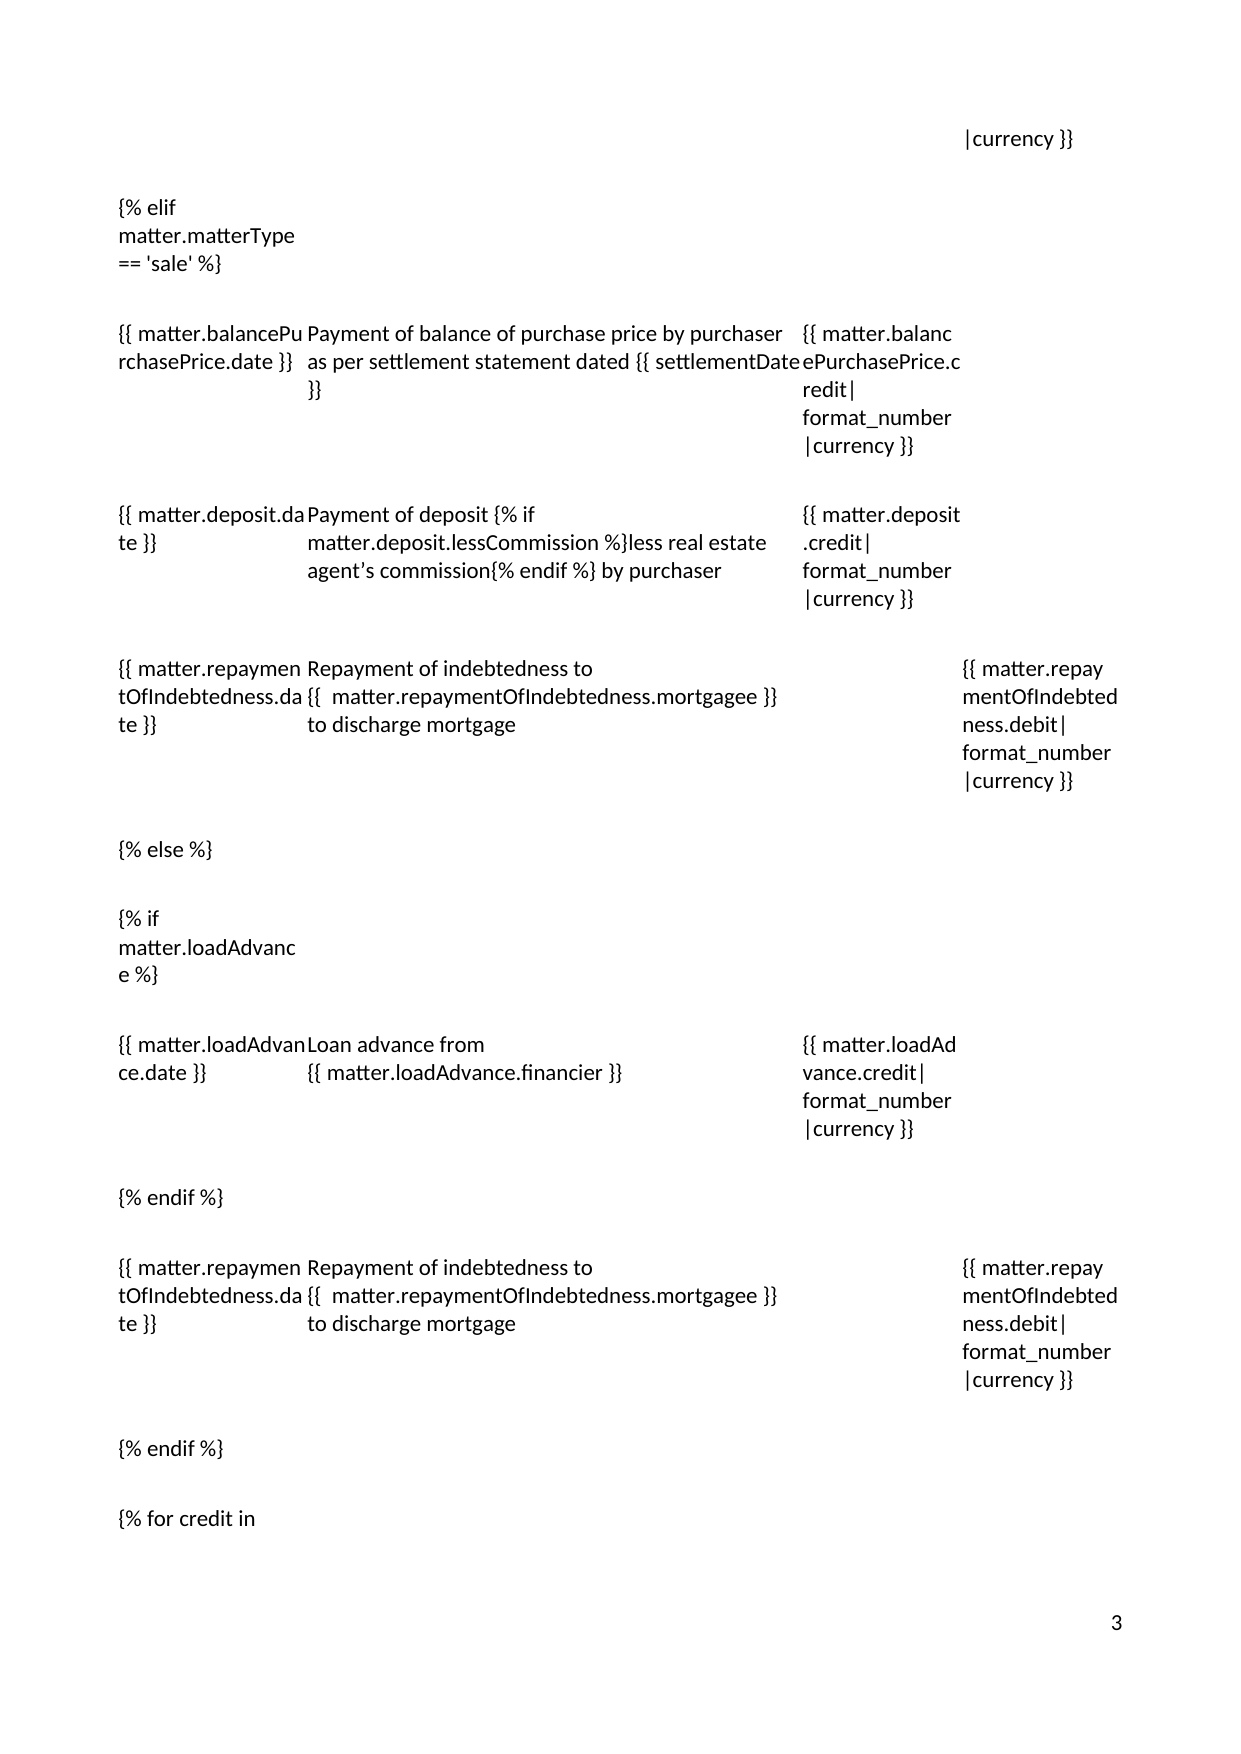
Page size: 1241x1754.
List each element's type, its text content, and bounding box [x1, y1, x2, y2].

table_cell {% endif %} [118, 1178, 307, 1247]
table_cell Payment of deposit {% if matter.deposit.lessCommission %}less real estate agent’s commission{% endif %} by purchaser [307, 494, 802, 648]
table_cell [307, 188, 802, 313]
table_cell [307, 1178, 802, 1247]
table_cell [962, 1498, 1121, 1567]
table_cell {{ matter.loadAdvance.credit|format_number|currency }} [803, 1024, 962, 1177]
table_cell [962, 829, 1121, 899]
table_cell [962, 494, 1121, 648]
table_cell [118, 118, 307, 187]
table_cell {% endif %} [118, 1428, 307, 1498]
table_cell {{ matter.repaymentOfIndebtedness.date }} [118, 1247, 307, 1428]
table_cell [307, 829, 802, 899]
table_cell [962, 1178, 1121, 1247]
table_cell [803, 1498, 962, 1567]
table_cell [803, 1428, 962, 1498]
table_cell {{ matter.balancePurchasePrice.date }} [118, 313, 307, 494]
table_cell [803, 1178, 962, 1247]
table_cell {{ matter.loadAdvance.date }} [118, 1024, 307, 1177]
table_cell {{ matter.balancePurchasePrice.credit|format_number|currency }} [803, 313, 962, 494]
table_cell {% else %} [118, 829, 307, 899]
table_cell [307, 118, 802, 187]
table_cell [803, 1247, 962, 1428]
table_cell Repayment of indebtedness to {{ matter.repaymentOfIndebtedness.mortgagee }} to discharge mortgage [307, 648, 802, 829]
table_cell [962, 313, 1121, 494]
table_cell [962, 899, 1121, 1024]
table_cell {{ matter.repaymentOfIndebtedness.date }} [118, 648, 307, 829]
table_cell Loan advance from {{ matter.loadAdvance.financier }} [307, 1024, 802, 1177]
table_cell [962, 1024, 1121, 1177]
table_cell [962, 188, 1121, 313]
table_cell {{ matter.repaymentOfIndebtedness.debit|format_number|currency }} [962, 1247, 1121, 1428]
table_cell {{ matter.deposit.credit|format_number|currency }} [803, 494, 962, 648]
table_cell [803, 829, 962, 899]
table_cell {% if matter.loadAdvance %} [118, 899, 307, 1024]
table_cell {% elif matter.matterType == 'sale' %} [118, 188, 307, 313]
table_cell [803, 118, 962, 187]
table_cell {% for credit in [118, 1498, 307, 1567]
table_cell Repayment of indebtedness to {{ matter.repaymentOfIndebtedness.mortgagee }} to discharge mortgage [307, 1247, 802, 1428]
table_cell [307, 899, 802, 1024]
table_cell [307, 1428, 802, 1498]
table_cell [803, 899, 962, 1024]
table_cell [803, 188, 962, 313]
table_cell |currency }} [962, 118, 1121, 187]
table_cell {{ matter.repaymentOfIndebtedness.debit|format_number|currency }} [962, 648, 1121, 829]
table_cell [962, 1428, 1121, 1498]
table_cell [307, 1498, 802, 1567]
table_cell [803, 648, 962, 829]
table_cell Payment of balance of purchase price by purchaser as per settlement statement dated {{ settlementDate }} [307, 313, 802, 494]
table_cell {{ matter.deposit.date }} [118, 494, 307, 648]
